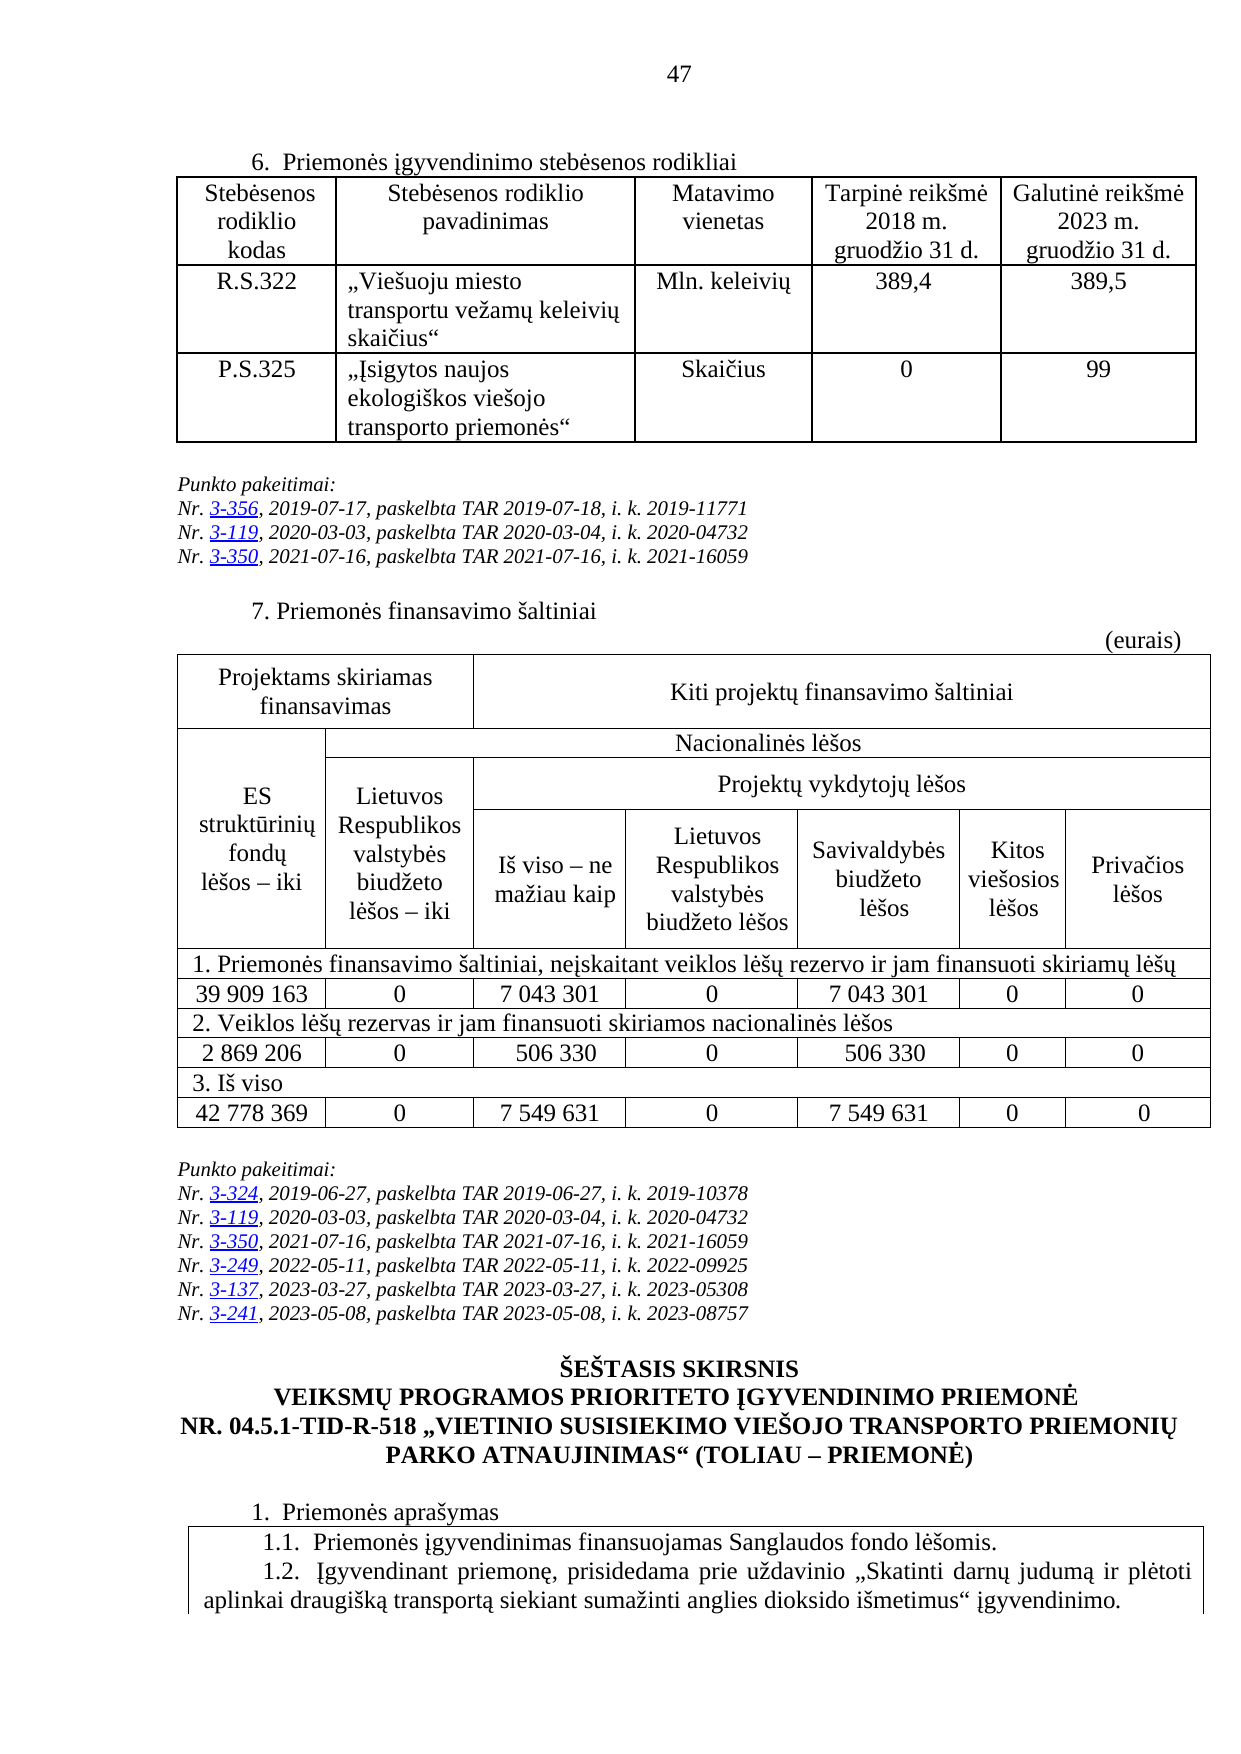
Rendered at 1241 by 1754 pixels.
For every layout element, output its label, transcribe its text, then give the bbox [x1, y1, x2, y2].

text NR. 04.5.1-TID-R-518 „Vietinio susisiekimo viešojo transporto priemonių parko atnaujinimas“ (TOLIAU – priemonė) [177, 1411, 1181, 1469]
table_cell 7 043 301 [474, 979, 625, 1007]
table_cell 389,4 [813, 266, 1000, 352]
table_cell 0 [960, 1098, 1065, 1127]
table_cell 2. Veiklos lėšų rezervas ir jam finansuoti skiriamos nacionalinės lėšos [178, 1009, 1210, 1037]
table_cell 2 869 206 [178, 1038, 325, 1067]
table_cell 7 549 631 [798, 1098, 959, 1127]
table_cell Projektų vykdytojų lėšos [474, 758, 1210, 809]
table_cell 42 778 369 [178, 1098, 325, 1127]
table_cell 506 330 [474, 1038, 625, 1067]
table_header Stebėsenos rodiklio kodas [178, 178, 335, 264]
table_cell 506 330 [798, 1038, 959, 1067]
table_cell 7 549 631 [474, 1098, 625, 1127]
text Nr. 3-137, 2023-03-27, paskelbta TAR 2023-03-27, i. k. 2023-05308 [177, 1277, 1181, 1301]
table_cell 1.2. Įgyvendinant priemonę, prisidedama prie uždavinio „Skatinti darnų judumą ir plėtoti aplinkai draugišką transportą siekiant sumažinti anglies dioksido išmetimus“ įgyvendinimo. [189, 1556, 1203, 1613]
table_header Tarpinė reikšmė 2018 m. gruodžio 31 d. [813, 178, 1000, 264]
table_cell Privačios lėšos [1066, 810, 1210, 948]
table_cell 0 [326, 1098, 473, 1127]
table_cell 0 [1066, 979, 1210, 1007]
table_cell Savivaldybės biudžeto lėšos [798, 810, 959, 948]
table_cell Lietuvos Respublikos valstybės biudžeto lėšos – iki [326, 758, 473, 948]
table_cell 7 043 301 [798, 979, 959, 1007]
table_cell 0 [626, 1098, 797, 1127]
text (eurais) [177, 625, 1181, 654]
text VEIKSMŲ PROGRAMOS PRIORITETO ĮGYVENDINIMO PRIEMONĖ [177, 1382, 1181, 1411]
text Nr. 3-249, 2022-05-11, paskelbta TAR 2022-05-11, i. k. 2022-09925 [177, 1253, 1181, 1277]
table_cell „Viešuoju miesto transportu vežamų keleivių skaičius“ [337, 266, 634, 352]
table_cell 0 [960, 979, 1065, 1007]
text ŠEŠTASIS SKIRSNIS [177, 1354, 1181, 1382]
table_cell 0 [626, 1038, 797, 1067]
table_cell 39 909 163 [178, 979, 325, 1007]
table_cell 0 [626, 979, 797, 1007]
text 6. Priemonės įgyvendinimo stebėsenos rodikliai [251, 147, 1181, 176]
table_cell Iš viso – ne mažiau kaip [474, 810, 625, 948]
table_cell Kitos viešosios lėšos [960, 810, 1065, 948]
text Nr. 3-119, 2020-03-03, paskelbta TAR 2020-03-04, i. k. 2020-04732 [177, 1204, 1181, 1229]
table_cell 0 [960, 1038, 1065, 1067]
text Nr. 3-350, 2021-07-16, paskelbta TAR 2021-07-16, i. k. 2021-16059 [177, 544, 1181, 568]
table_cell 0 [813, 354, 1000, 441]
table_cell 389,5 [1002, 266, 1195, 352]
text Punkto pakeitimai: [177, 471, 1181, 496]
table_header Kiti projektų finansavimo šaltiniai [474, 655, 1210, 727]
table_cell R.S.322 [178, 266, 335, 352]
table_cell Mln. keleivių [636, 266, 811, 352]
table_header Projektams skiriamas finansavimas [178, 655, 473, 727]
table_cell 1. Priemonės finansavimo šaltiniai, neįskaitant veiklos lėšų rezervo ir jam finansuoti skiriamų lėšų [178, 949, 1210, 978]
table_cell P.S.325 [178, 354, 335, 441]
text Nr. 3-350, 2021-07-16, paskelbta TAR 2021-07-16, i. k. 2021-16059 [177, 1229, 1181, 1253]
table_header Stebėsenos rodiklio pavadinimas [337, 178, 634, 264]
text Nr. 3-324, 2019-06-27, paskelbta TAR 2019-06-27, i. k. 2019-10378 [177, 1181, 1181, 1204]
table_header Galutinė reikšmė 2023 m. gruodžio 31 d. [1002, 178, 1195, 264]
table_header Matavimo vienetas [636, 178, 811, 264]
text Punkto pakeitimai: [177, 1156, 1181, 1181]
table_cell „Įsigytos naujos ekologiškos viešojo transporto priemonės“ [337, 354, 634, 441]
table_cell Skaičius [636, 354, 811, 441]
text 7. Priemonės finansavimo šaltiniai [177, 596, 1181, 625]
text Nr. 3-119, 2020-03-03, paskelbta TAR 2020-03-04, i. k. 2020-04732 [177, 519, 1181, 544]
table_cell 0 [326, 1038, 473, 1067]
table_header 1.1. Priemonės įgyvendinimas finansuojamas Sanglaudos fondo lėšomis. [189, 1527, 1203, 1556]
table_cell Nacionalinės lėšos [326, 729, 1210, 757]
table_cell 3. Iš viso [178, 1068, 1210, 1097]
table_cell 99 [1002, 354, 1195, 441]
table_cell 0 [1066, 1098, 1210, 1127]
table_cell Lietuvos Respublikos valstybės biudžeto lėšos [626, 810, 797, 948]
table_cell 0 [1066, 1038, 1210, 1067]
table_cell ES struktūrinių fondų lėšos – iki [178, 729, 325, 948]
text 1. Priemonės aprašymas [251, 1497, 1181, 1526]
text Nr. 3-241, 2023-05-08, paskelbta TAR 2023-05-08, i. k. 2023-08757 [177, 1301, 1181, 1325]
text Nr. 3-356, 2019-07-17, paskelbta TAR 2019-07-18, i. k. 2019-11771 [177, 496, 1181, 519]
table_cell 0 [326, 979, 473, 1007]
